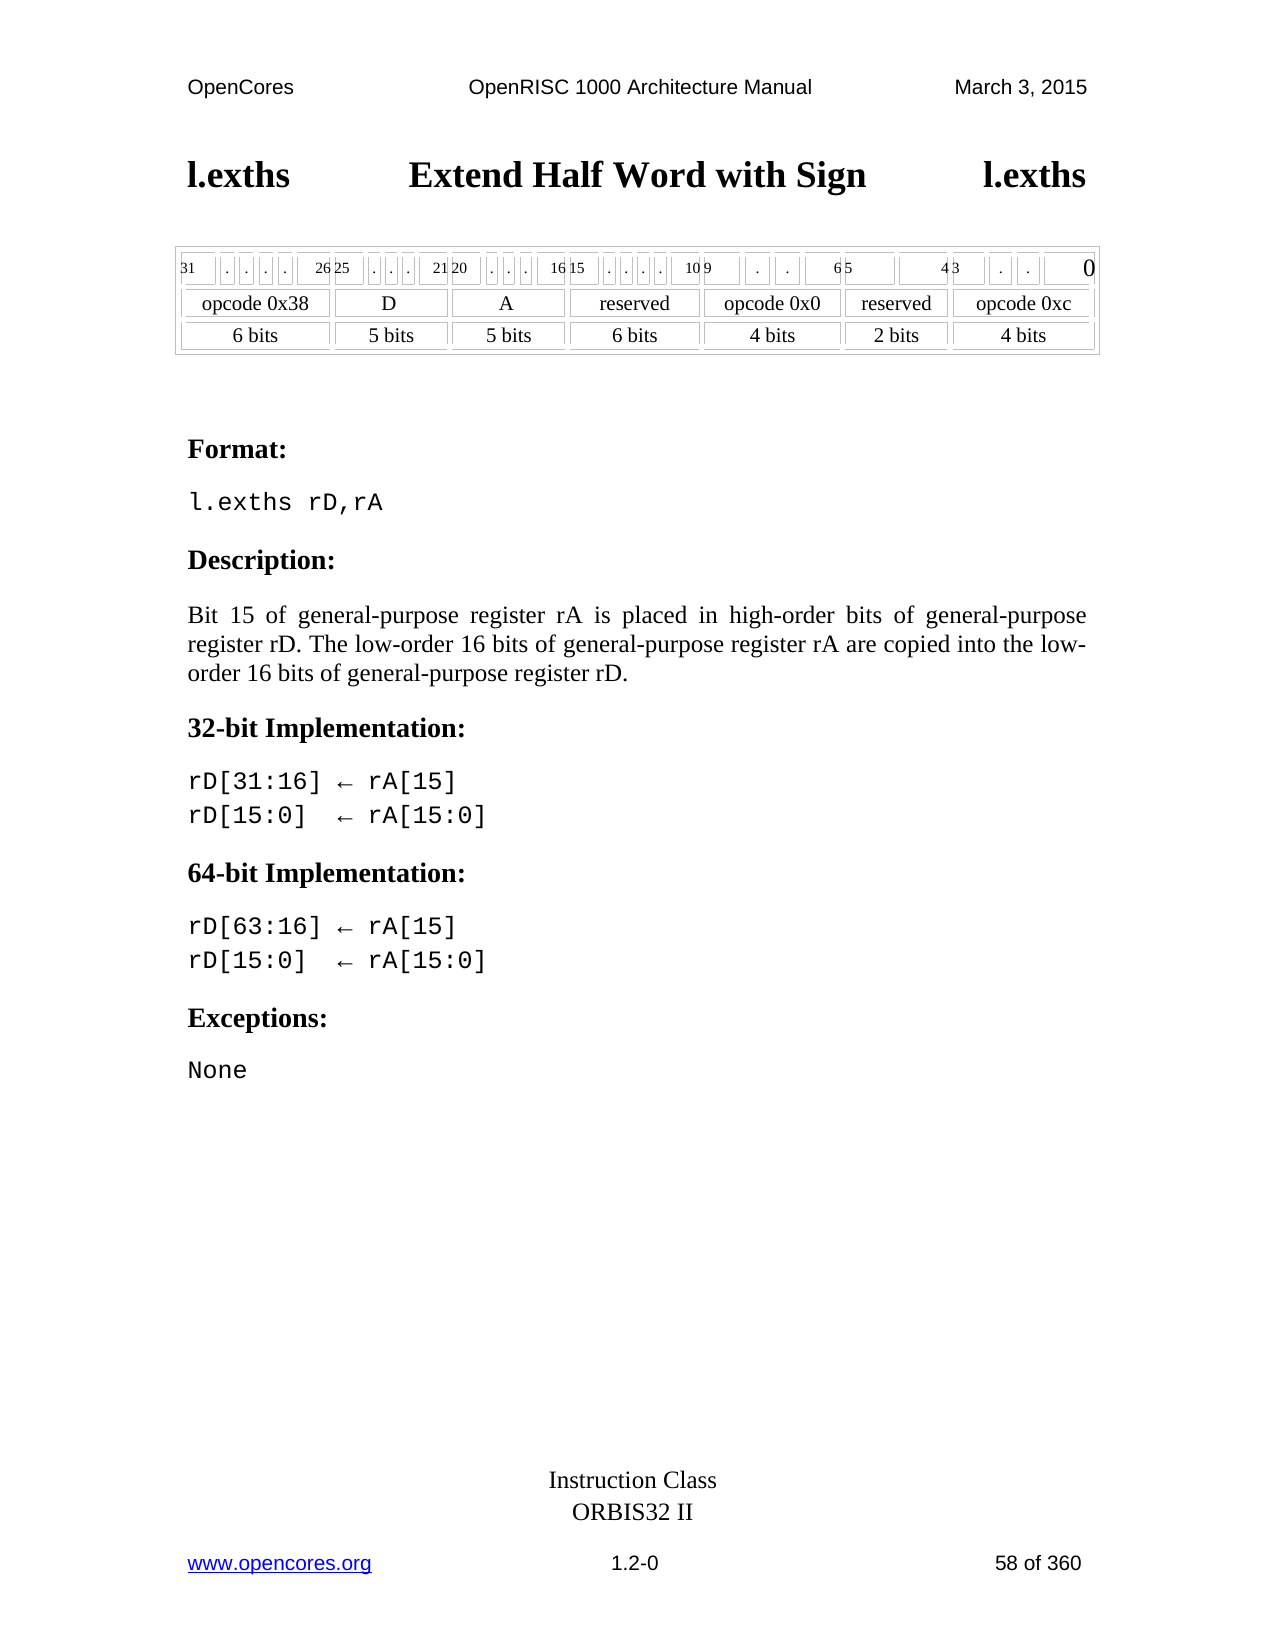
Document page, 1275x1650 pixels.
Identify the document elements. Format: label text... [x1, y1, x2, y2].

text Exceptions: [187, 1001, 1087, 1033]
text Description: [187, 543, 1087, 575]
text Bit 15 of general-purpose register rA is placed in high-order bits of general-purpose register rD. The low-order 16 bits of general-purpose register rA are copied into the low-order 16 bits of general-purpose register rD. [187, 600, 1087, 687]
text rD[63:16] ← rA[15] rD[15:0] ← rA[15:0] [187, 913, 1087, 976]
text Format: [187, 432, 1087, 464]
text rD[31:16] ← rA[15] rD[15:0] ← rA[15:0] [187, 769, 1087, 831]
text 32-bit Implementation: [187, 712, 1087, 744]
text None [187, 1058, 1087, 1086]
text 64-bit Implementation: [187, 856, 1087, 888]
text l.exths rD,rA [187, 489, 1087, 518]
